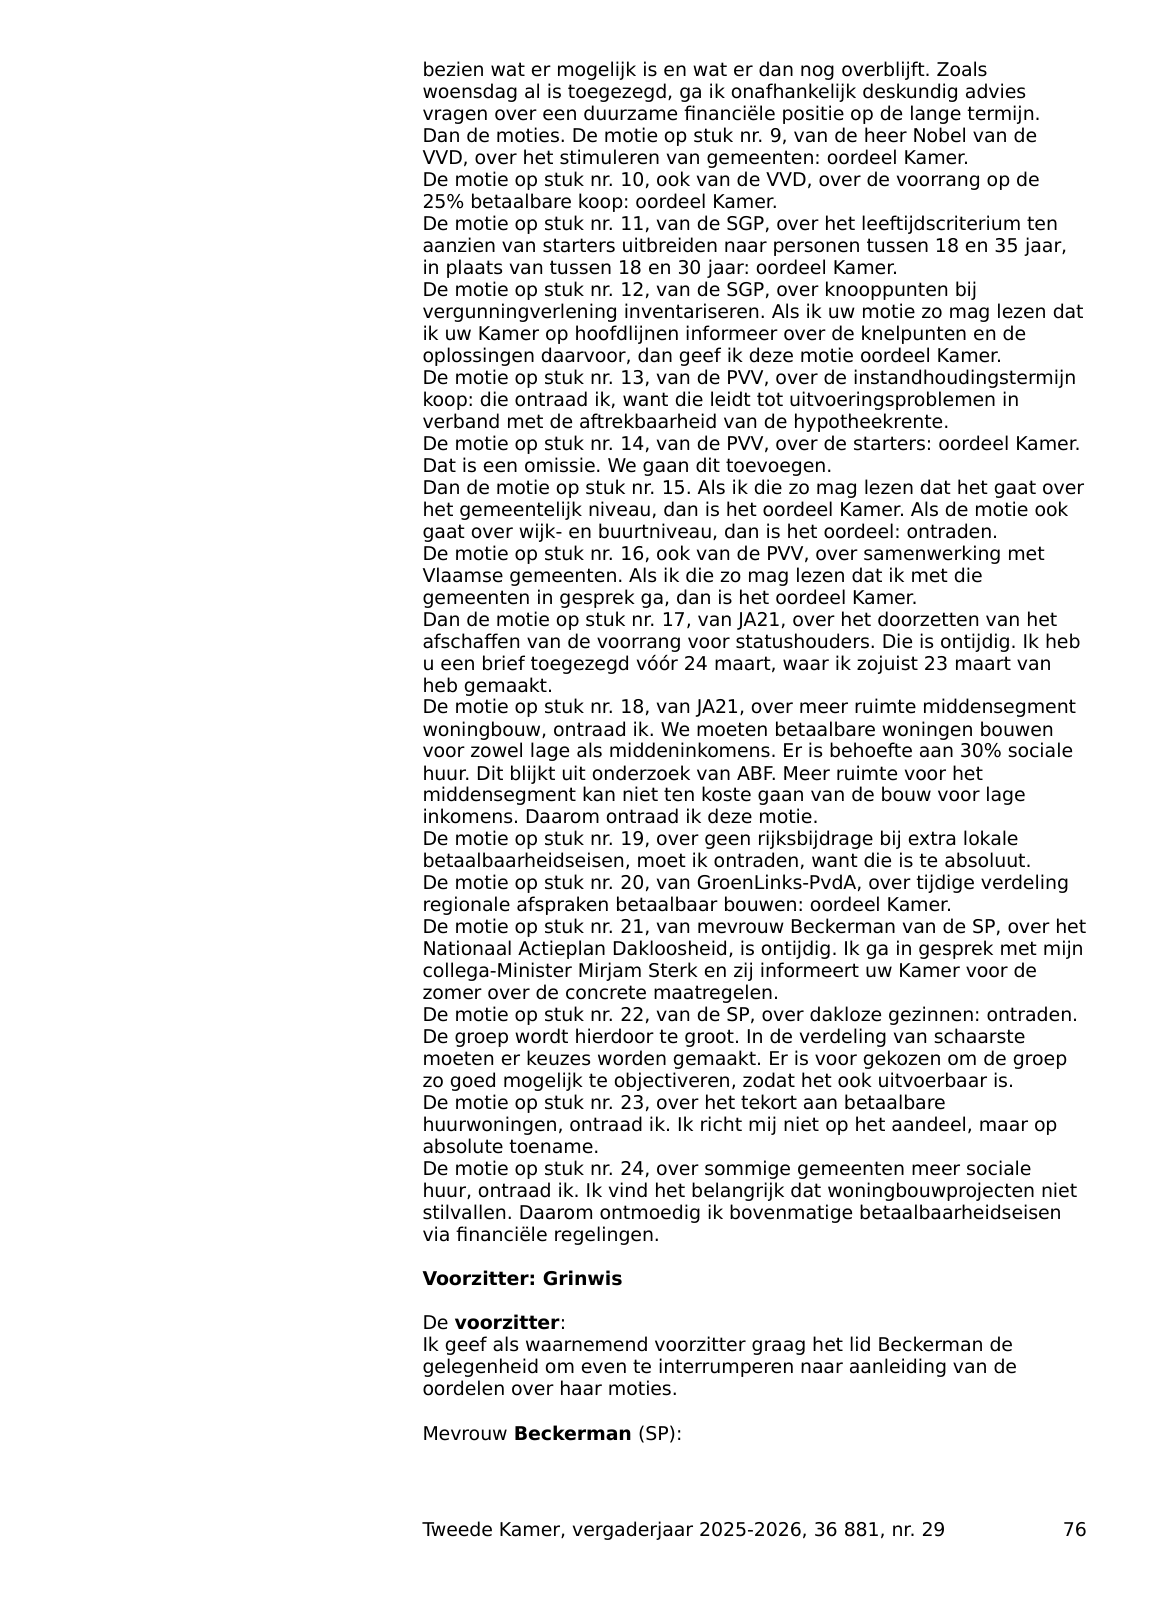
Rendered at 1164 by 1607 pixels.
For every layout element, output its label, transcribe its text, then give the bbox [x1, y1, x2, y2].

text De motie op stuk nr. 18, van JA21, over meer ruimte middensegment woningbouw, ontraad ik. We moeten betaalbare woningen bouwen voor zowel lage als middeninkomens. Er is behoefte aan 30% sociale huur. Dit blijkt uit onderzoek van ABF. Meer ruimte voor het middensegment kan niet ten koste gaan van de bouw voor lage inkomens. Daarom ontraad ik deze motie. [422, 696, 1087, 828]
text De motie op stuk nr. 13, van de PVV, over de instandhoudingstermijn koop: die ontraad ik, want die leidt tot uitvoeringsproblemen in verband met de aftrekbaarheid van de hypotheekrente. [422, 367, 1087, 433]
text Ik geef als waarnemend voorzitter graag het lid Beckerman de gelegenheid om even te interrumperen naar aanleiding van de oordelen over haar moties. [422, 1334, 1087, 1400]
text De motie op stuk nr. 24, over sommige gemeenten meer sociale huur, ontraad ik. Ik vind het belangrijk dat woningbouwprojecten niet stilvallen. Daarom ontmoedig ik bovenmatige betaalbaarheidseisen via financiële regelingen. [422, 1158, 1087, 1246]
text De motie op stuk nr. 16, ook van de PVV, over samenwerking met Vlaamse gemeenten. Als ik die zo mag lezen dat ik met die gemeenten in gesprek ga, dan is het oordeel Kamer. [422, 543, 1087, 608]
text De motie op stuk nr. 19, over geen rijksbijdrage bij extra lokale betaalbaarheidseisen, moet ik ontraden, want die is te absoluut. [422, 828, 1087, 872]
text De voorzitter: [422, 1312, 1087, 1334]
text De motie op stuk nr. 22, van de SP, over dakloze gezinnen: ontraden. De groep wordt hierdoor te groot. In de verdeling van schaarste moeten er keuzes worden gemaakt. Er is voor gekozen om de groep zo goed mogelijk te objectiveren, zodat het ook uitvoerbaar is. [422, 1004, 1087, 1092]
text De motie op stuk nr. 23, over het tekort aan betaalbare huurwoningen, ontraad ik. Ik richt mij niet op het aandeel, maar op absolute toename. [422, 1092, 1087, 1158]
text Mevrouw Beckerman (SP): [422, 1422, 1087, 1444]
text De motie op stuk nr. 20, van GroenLinks-PvdA, over tijdige verdeling regionale afspraken betaalbaar bouwen: oordeel Kamer. [422, 872, 1087, 916]
text De motie op stuk nr. 14, van de PVV, over de starters: oordeel Kamer. Dat is een omissie. We gaan dit toevoegen. [422, 433, 1087, 477]
text De motie op stuk nr. 21, van mevrouw Beckerman van de SP, over het Nationaal Actieplan Dakloosheid, is ontijdig. Ik ga in gesprek met mijn collega-Minister Mirjam Sterk en zij informeert uw Kamer voor de zomer over de concrete maatregelen. [422, 916, 1087, 1004]
text Voorzitter: Grinwis [422, 1268, 1087, 1290]
text Dan de motie op stuk nr. 17, van JA21, over het doorzetten van het afschaffen van de voorrang voor statushouders. Die is ontijdig. Ik heb u een brief toegezegd vóór 24 maart, waar ik zojuist 23 maart van heb gemaakt. [422, 608, 1087, 696]
text De motie op stuk nr. 11, van de SGP, over het leeftijdscriterium ten aanzien van starters uitbreiden naar personen tussen 18 en 35 jaar, in plaats van tussen 18 en 30 jaar: oordeel Kamer. [422, 213, 1087, 279]
text De motie op stuk nr. 12, van de SGP, over knooppunten bij vergunningverlening inventariseren. Als ik uw motie zo mag lezen dat ik uw Kamer op hoofdlijnen informeer over de knelpunten en de oplossingen daarvoor, dan geef ik deze motie oordeel Kamer. [422, 279, 1087, 367]
text Dan de motie op stuk nr. 15. Als ik die zo mag lezen dat het gaat over het gemeentelijk niveau, dan is het oordeel Kamer. Als de motie ook gaat over wijk- en buurtniveau, dan is het oordeel: ontraden. [422, 477, 1087, 543]
text Dan de moties. De motie op stuk nr. 9, van de heer Nobel van de VVD, over het stimuleren van gemeenten: oordeel Kamer. [422, 125, 1087, 169]
text bezien wat er mogelijk is en wat er dan nog overblijft. Zoals woensdag al is toegezegd, ga ik onafhankelijk deskundig advies vragen over een duurzame financiële positie op de lange termijn. [422, 59, 1087, 125]
text De motie op stuk nr. 10, ook van de VVD, over de voorrang op de 25% betaalbare koop: oordeel Kamer. [422, 169, 1087, 213]
